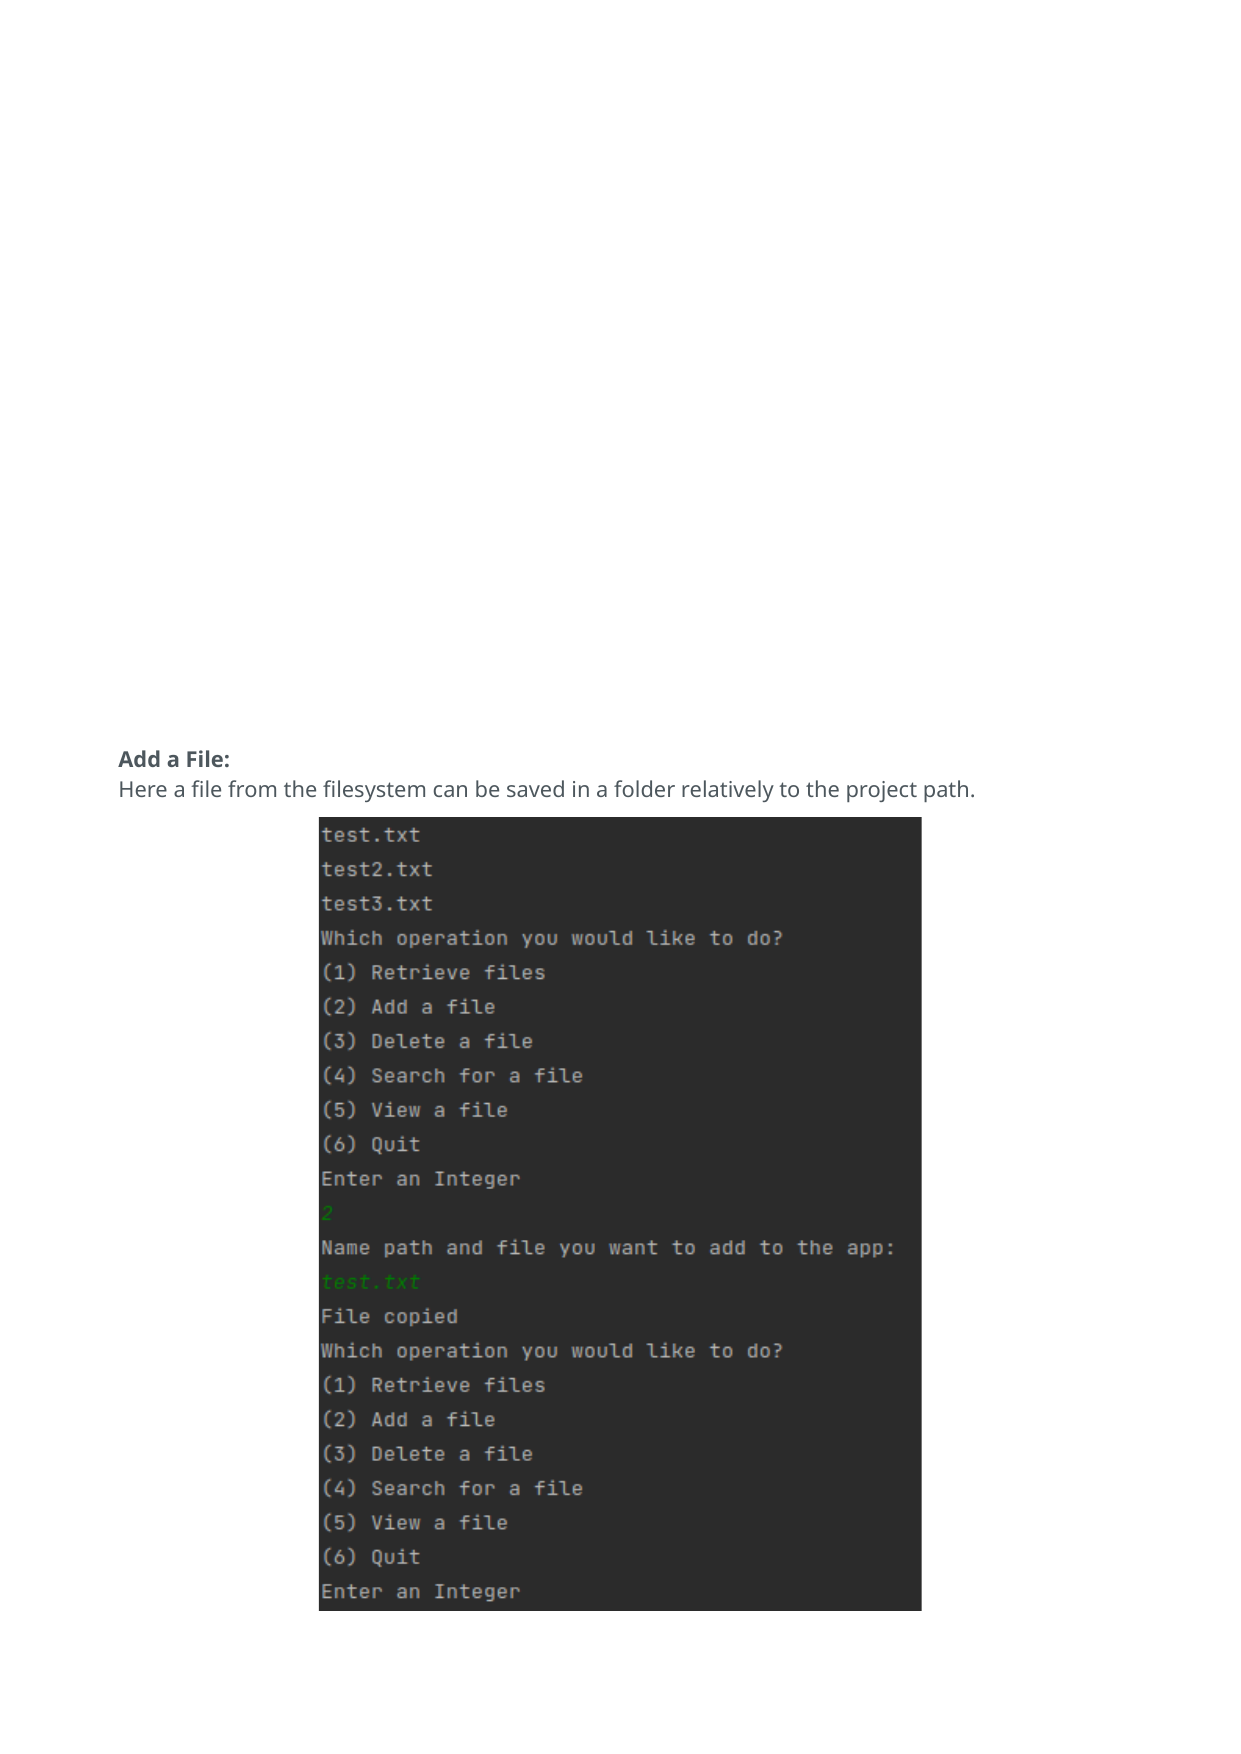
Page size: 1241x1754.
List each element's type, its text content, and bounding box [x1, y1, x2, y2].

text Add a File: [118, 744, 1122, 773]
text Here a file from the filesystem can be saved in a folder relatively to the project path. [118, 773, 1122, 803]
picture [318, 817, 922, 1611]
